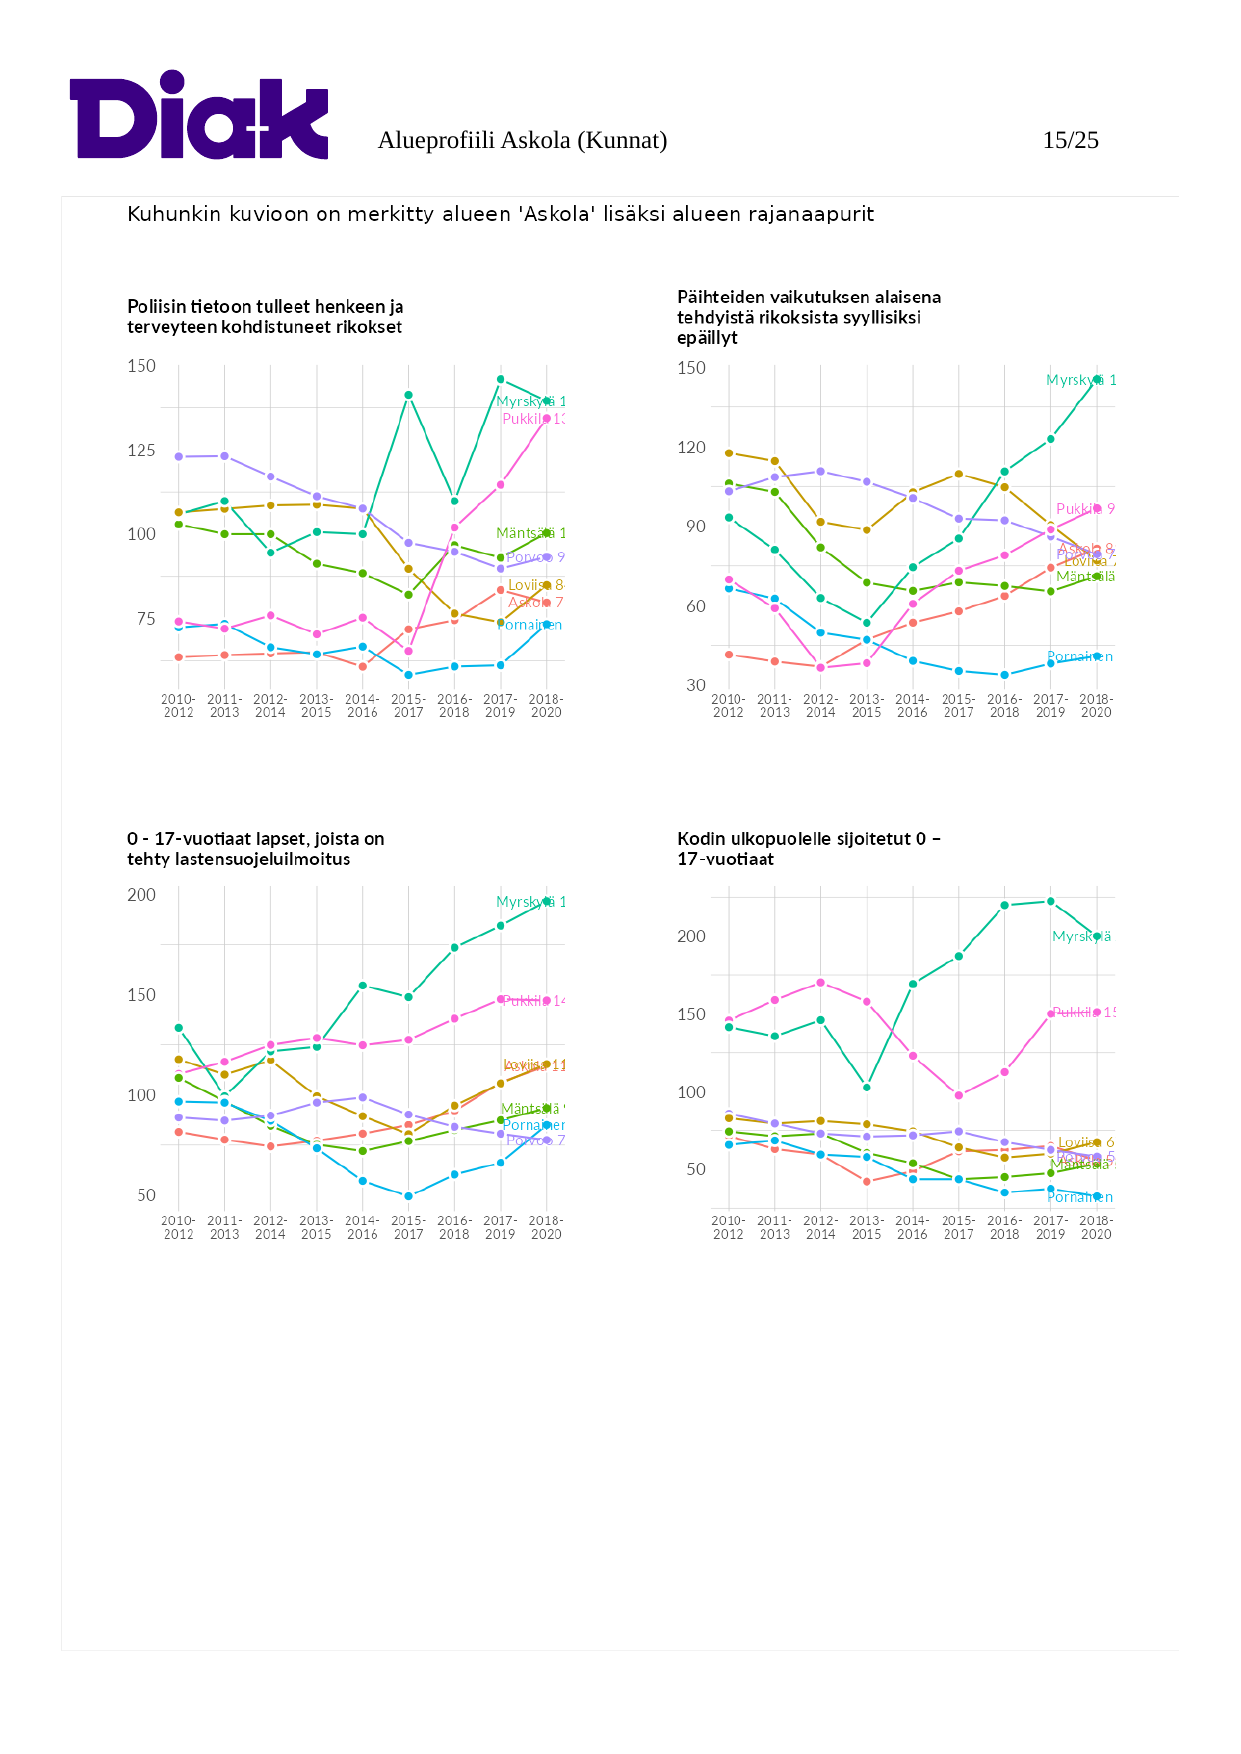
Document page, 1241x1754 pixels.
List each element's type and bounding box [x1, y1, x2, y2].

picture [61, 196, 1179, 1651]
